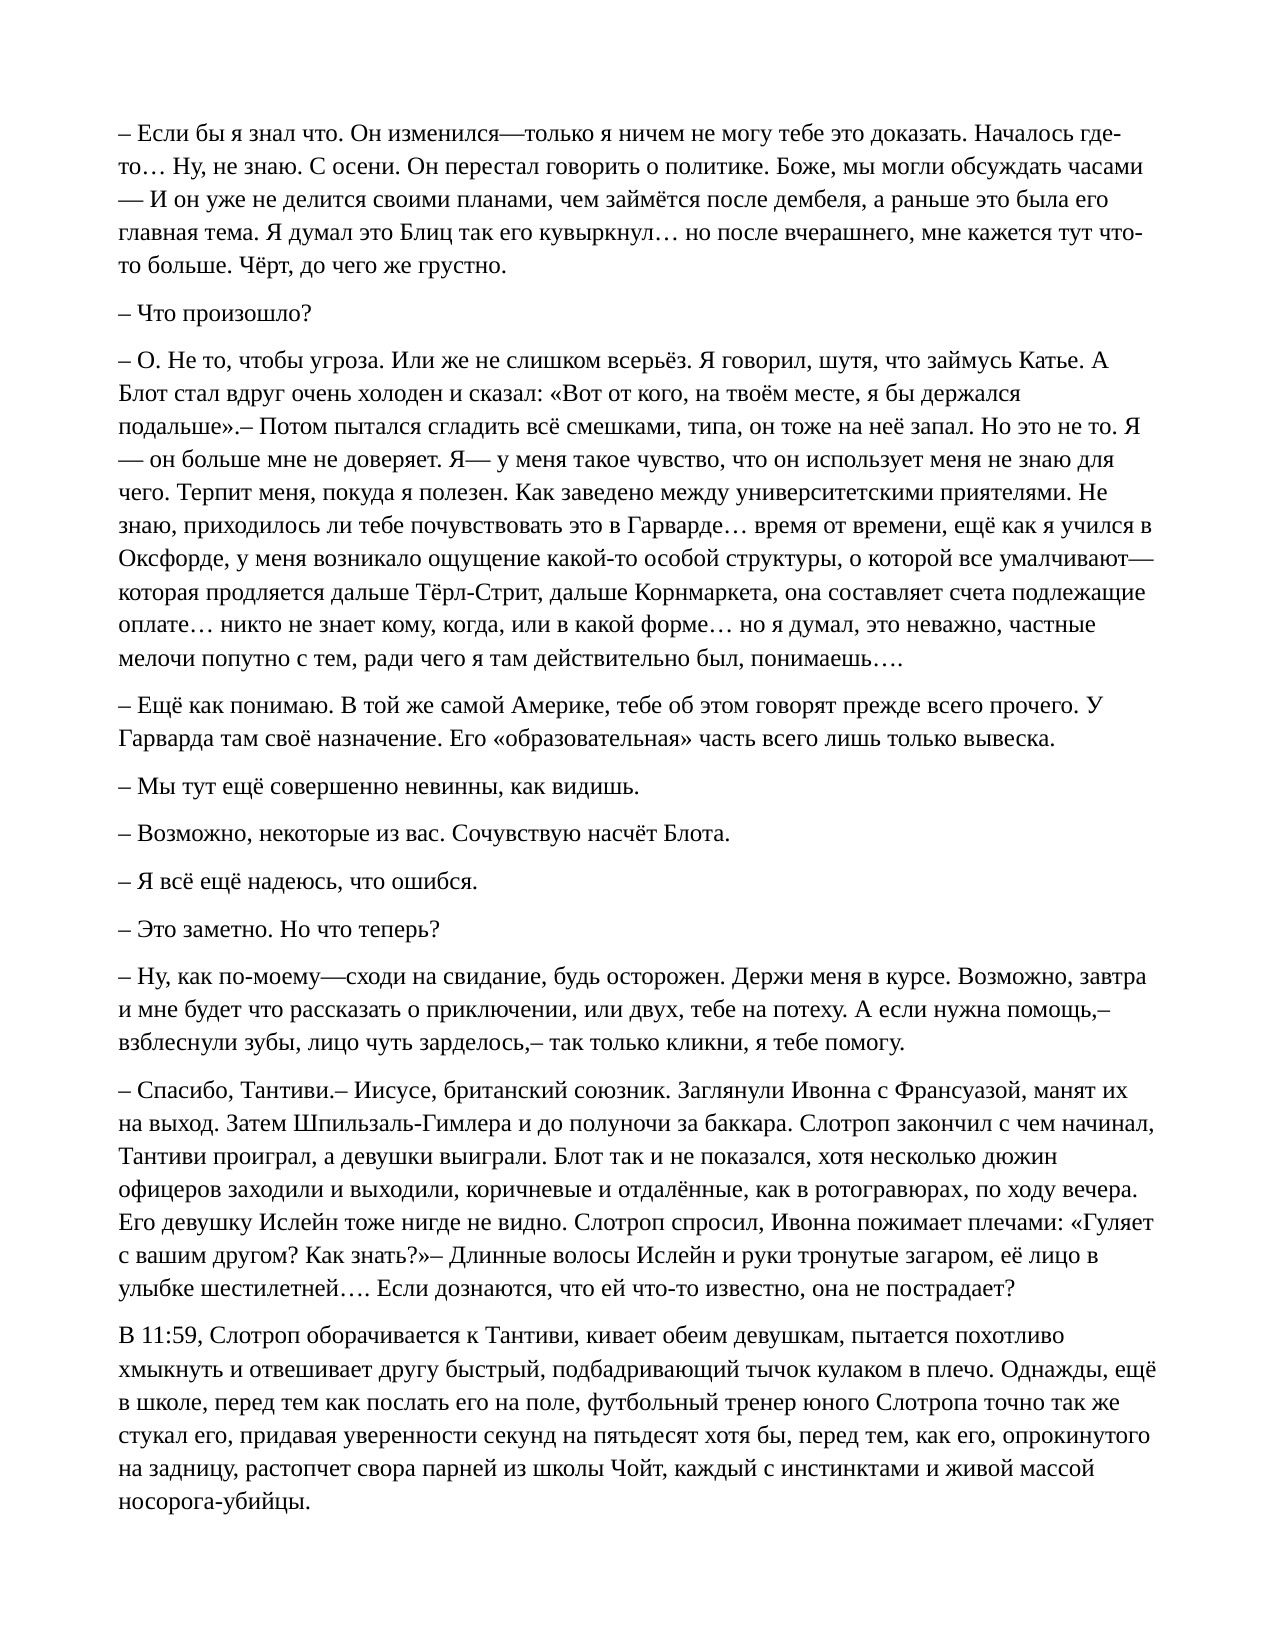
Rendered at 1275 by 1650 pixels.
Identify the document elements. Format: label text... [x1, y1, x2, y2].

text – Я всё ещё надеюсь, что ошибся. [118, 866, 1157, 895]
text – О. Не то, чтобы угроза. Или же не слишком всерьёз. Я говорил, шутя, что займусь Катье. А Блот стал вдруг очень холоден и сказал: «Вот от кого, на твоём месте, я бы держался подальше».– Потом пытался сгладить всё смешками, типа, он тоже на неё запал. Но это не то. Я— он больше мне не доверяет. Я— у меня такое чувство, что он использует меня не знаю для чего. Терпит меня, покуда я полезен. Как заведено между университетскими приятелями. Не знаю, приходилось ли тебе почувствовать это в Гарварде… время от времени, ещё как я учился в Оксфорде, у меня возникало ощущение какой-то особой структуры, о которой все умалчивают—которая продляется дальше Тёрл-Стрит, дальше Корнмаркета, она составляет счета подлежащие оплате… никто не знает кому, когда, или в какой форме… но я думал, это неважно, частные мелочи попутно с тем, ради чего я там действительно был, понимаешь…. [118, 345, 1157, 671]
text – Это заметно. Но что теперь? [118, 914, 1157, 942]
text – Если бы я знал что. Он изменился—только я ничем не могу тебе это доказать. Началось где-то… Ну, не знаю. С осени. Он перестал говорить о политике. Боже, мы могли обсуждать часами— И он уже не делится своими планами, чем займётся после дембеля, а раньше это была его главная тема. Я думал это Блиц так его кувыркнул… но после вчерашнего, мне кажется тут что-то больше. Чёрт, до чего же грустно. [118, 118, 1157, 279]
text – Мы тут ещё совершенно невинны, как видишь. [118, 771, 1157, 799]
text – Ну, как по-моему—сходи на свидание, будь осторожен. Держи меня в курсе. Возможно, завтра и мне будет что рассказать о приключении, или двух, тебе на потеху. А если нужна помощь,– взблеснули зубы, лицо чуть зарделось,– так только кликни, я тебе помогу. [118, 961, 1157, 1056]
text – Возможно, некоторые из вас. Сочувствую насчёт Блота. [118, 818, 1157, 847]
text – Спасибо, Тантиви.– Иисусе, британский союзник. Заглянули Ивонна с Франсуазой, манят их на выход. Затем Шпильзаль-Гимлера и до полуночи за баккара. Слотроп закончил с чем начинал, Тантиви проиграл, а девушки выиграли. Блот так и не показался, хотя несколько дюжин офицеров заходили и выходили, коричневые и отдалённые, как в ротогравюрах, по ходу вечера. Его девушку Ислейн тоже нигде не видно. Слотроп спросил, Ивонна пожимает плечами: «Гуляет с вашим другом? Как знать?»– Длинные волосы Ислейн и руки тронутые загаром, её лицо в улыбке шестилетней…. Если дознаются, что ей что-то известно, она не пострадает? [118, 1075, 1157, 1302]
text В 11:59, Слотроп оборачивается к Тантиви, кивает обеим девушкам, пытается похотливо хмыкнуть и отвешивает другу быстрый, подбадривающий тычок кулаком в плечо. Однажды, ещё в школе, перед тем как послать его на поле, футбольный тренер юного Слотропа точно так же стукал его, придавая уверенности секунд на пятьдесят хотя бы, перед тем, как его, опрокинутого на задницу, растопчет свора парней из школы Чойт, каждый с инстинктами и живой массой носорога-убийцы. [118, 1321, 1157, 1514]
text – Ещё как понимаю. В той же самой Америке, тебе об этом говорят прежде всего прочего. У Гарварда там своё назначение. Его «образовательная» часть всего лишь только вывеска. [118, 690, 1157, 752]
text – Что произошло? [118, 298, 1157, 327]
